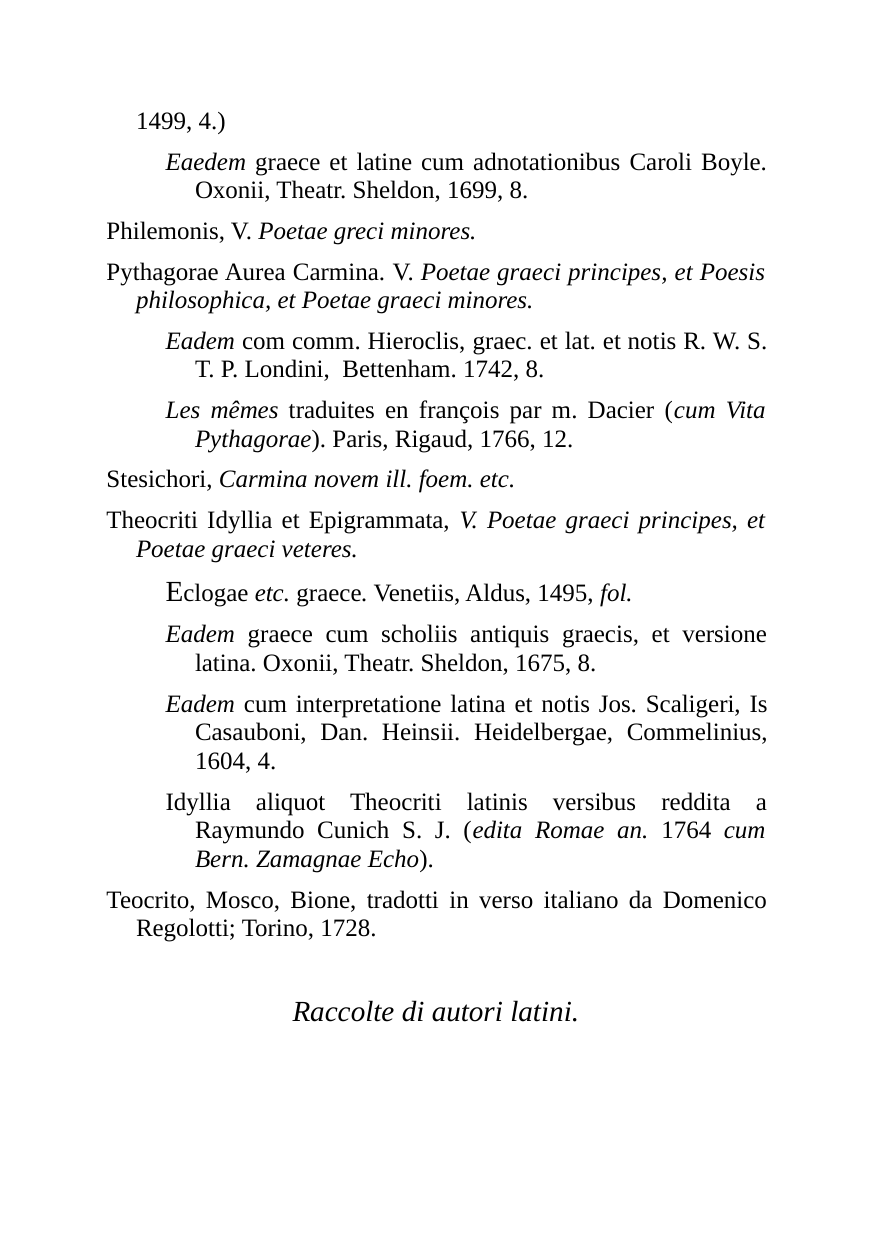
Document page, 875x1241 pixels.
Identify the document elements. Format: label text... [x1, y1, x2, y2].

text Les mêmes traduites en françois par m. Dacier (cum Vita Pythagorae). Paris, Rigaud, 1766, 12. [165, 395, 768, 453]
text Pythagorae Aurea Carmina. V. Poetae graeci principes, et Poesis philosophica, et Poetae graeci minores. [106, 257, 768, 314]
text Raccolte di autori latini. [106, 994, 768, 1028]
text Theocriti Idyllia et Epigrammata, V. Poetae graeci principes, et Poetae graeci veteres. [106, 505, 768, 562]
text Eadem com comm. Hieroclis, graec. et lat. et notis R. W. S. T. P. Londini, Bettenham. 1742, 8. [165, 326, 768, 383]
text Eadem cum interpretatione latina et notis Jos. Scaligeri, Is Casauboni, Dan. Heinsii. Heidelbergae, Commelinius, 1604, 4. [165, 689, 768, 775]
text Philemonis, V. Poetae greci minores. [106, 216, 768, 245]
text Eclogae etc. graece. Venetiis, Aldus, 1495, fol. [165, 574, 768, 608]
text Stesichori, Carmina novem ill. foem. etc. [106, 464, 768, 493]
text 1499, 4.) [106, 106, 768, 135]
text Idyllia aliquot Theocriti latinis versibus reddita a Raymundo Cunich S. J. (edita Romae an. 1764 cum Bern. Zamagnae Echo). [165, 787, 768, 873]
text Eadem graece cum scholiis antiquis graecis, et versione latina. Oxonii, Theatr. Sheldon, 1675, 8. [165, 619, 768, 677]
text Teocrito, Mosco, Bione, tradotti in verso italiano da Domenico Regolotti; Torino, 1728. [106, 885, 768, 942]
text Eaedem graece et latine cum adnotationibus Caroli Boyle. Oxonii, Theatr. Sheldon, 1699, 8. [165, 147, 768, 204]
